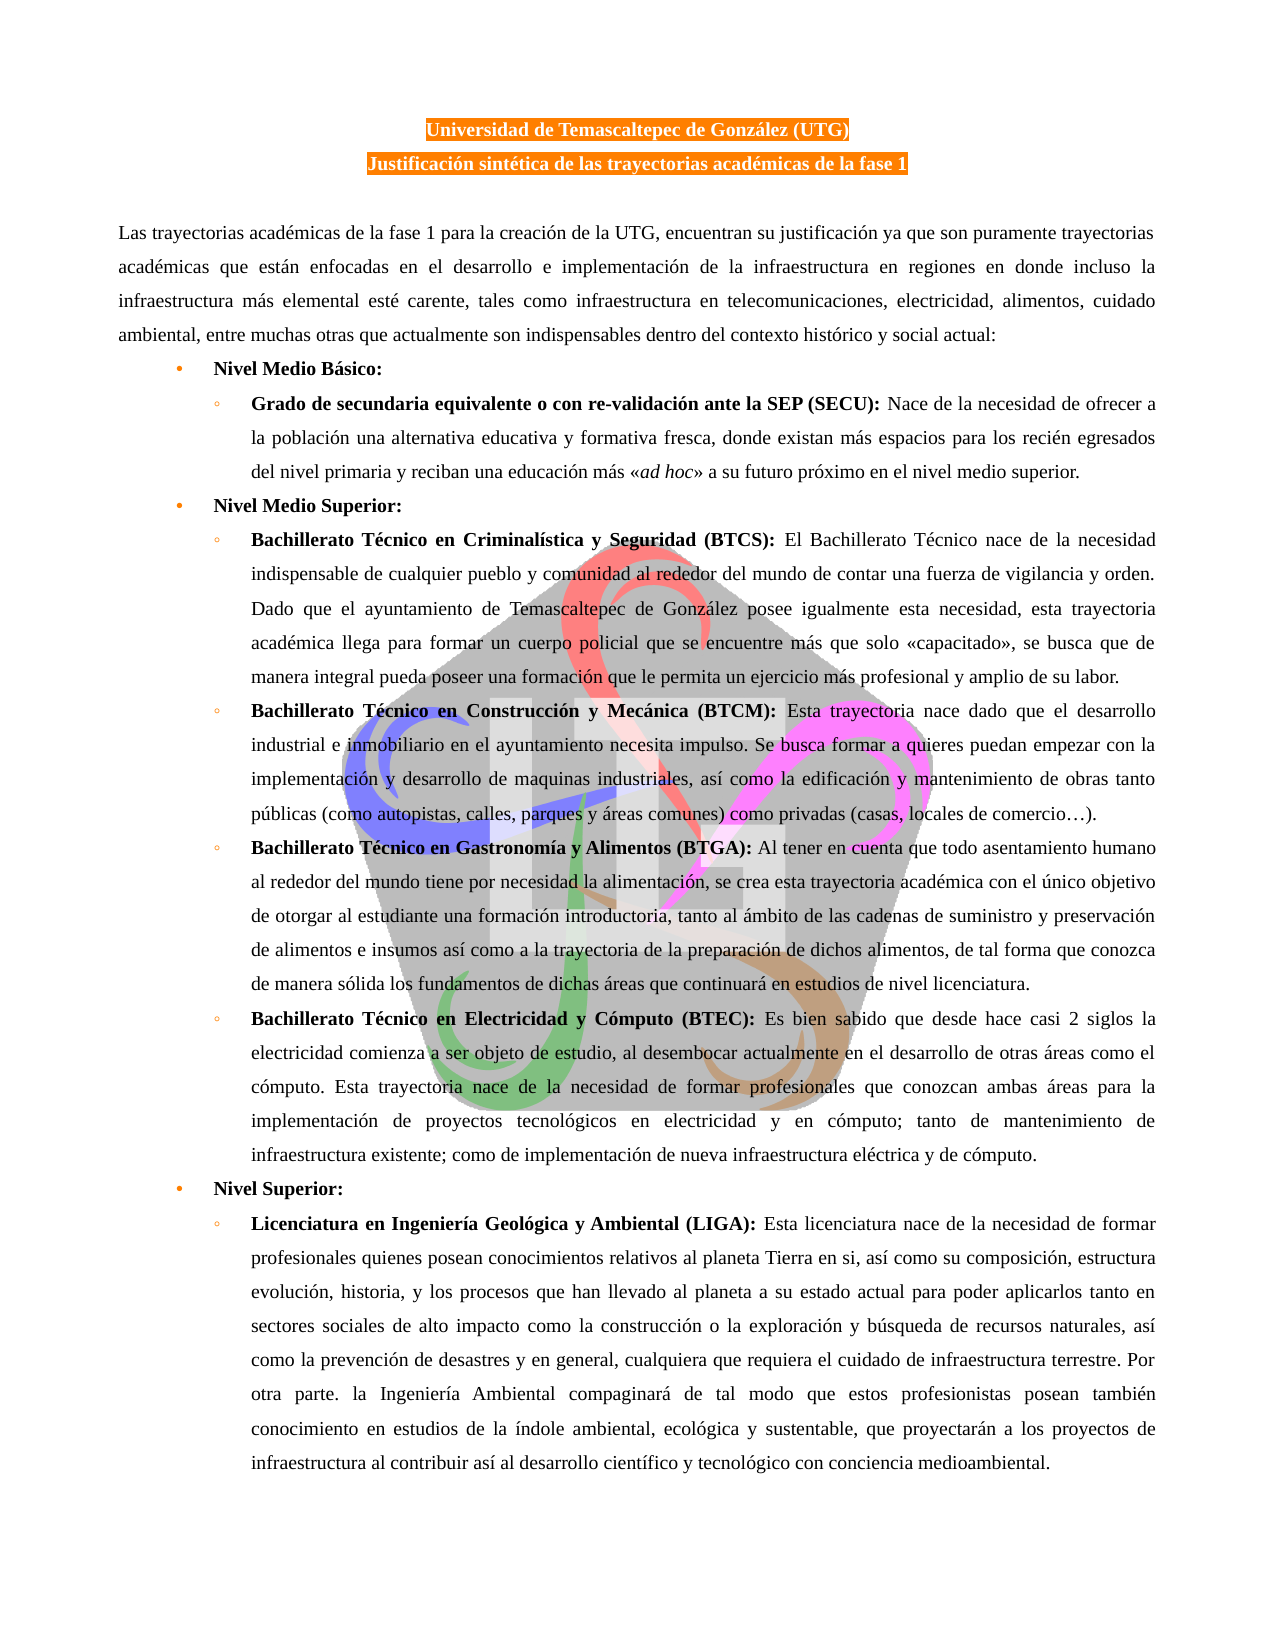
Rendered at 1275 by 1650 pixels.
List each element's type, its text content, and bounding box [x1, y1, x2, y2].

list Grado de secundaria equivalente o con re-validación ante la SEP (SECU): Nace de la necesidad de ofrecer a la población una alternativa educativa y formativa fresca, donde existan más espacios para los recién egresados del nivel primaria y reciban una educación más «ad hoc» a su futuro próximo en el nivel medio superior. [213, 391, 1157, 483]
picture [342, 688, 933, 699]
list Bachillerato Técnico en Gastronomía y Alimentos (BTGA): Al tener en cuenta que todo asentamiento humano al rededor del mundo tiene por necesidad la alimentación, se crea esta trayectoria académica con el único objetivo de otorgar al estudiante una formación introductoria, tanto al ámbito de las cadenas de suministro y preservación de alimentos e insumos así como a la trayectoria de la preparación de dichos alimentos, de tal forma que conozca de manera sólida los fundamentos de dichas áreas que continuará en estudios de nivel licenciatura. [213, 836, 1157, 995]
text Universidad de Temascaltepec de González (UTG) [118, 118, 1157, 141]
list Nivel Medio Superior: [176, 494, 1157, 517]
list Bachillerato Técnico en Criminalística y Seguridad (BTCS): El Bachillerato Técnico nace de la necesidad indispensable de cualquier pueblo y comunidad al rededor del mundo de contar una fuerza de vigilancia y orden. Dado que el ayuntamiento de Temascaltepec de González posee igualmente esta necesidad, esta trayectoria académica llega para formar un cuerpo policial que se encuentre más que solo «capacitado», se busca que de manera integral pueda poseer una formación que le permita un ejercicio más profesional y amplio de su labor. [213, 528, 1157, 688]
list Licenciatura en Ingeniería Geológica y Ambiental (LIGA): Esta licenciatura nace de la necesidad de formar profesionales quienes posean conocimientos relativos al planeta Tierra en si, así como su composición, estructura evolución, historia, y los procesos que han llevado al planeta a su estado actual para poder aplicarlos tanto en sectores sociales de alto impacto como la construcción o la exploración y búsqueda de recursos naturales, así como la prevención de desastres y en general, cualquiera que requiera el cuidado de infraestructura terrestre. Por otra parte. la Ingeniería Ambiental compaginará de tal modo que estos profesionistas posean también conocimiento en estudios de la índole ambiental, ecológica y sustentable, que proyectarán a los proyectos de infraestructura al contribuir así al desarrollo científico y tecnológico con conciencia medioambiental. [213, 1211, 1157, 1473]
text Las trayectorias académicas de la fase 1 para la creación de la UTG, encuentran su justificación ya que son puramente trayectorias académicas que están enfocadas en el desarrollo e implementación de la infraestructura en regiones en donde incluso la infraestructura más elemental esté carente, tales como infraestructura en telecomunicaciones, electricidad, alimentos, cuidado ambiental, entre muchas otras que actualmente son indispensables dentro del contexto histórico y social actual: [118, 221, 1157, 346]
picture [342, 995, 933, 1006]
list Nivel Superior: [176, 1177, 1157, 1200]
list Bachillerato Técnico en Construcción y Mecánica (BTCM): Esta trayectoria nace dado que el desarrollo industrial e inmobiliario en el ayuntamiento necesita impulso. Se busca formar a quieres puedan empezar con la implementación y desarrollo de maquinas industriales, así como la edificación y mantenimiento de obras tanto públicas (como autopistas, calles, parques y áreas comunes) como privadas (casas, locales de comercio…). [213, 699, 1157, 824]
list Nivel Medio Básico: [176, 357, 1157, 380]
text Justificación sintética de las trayectorias académicas de la fase 1 [118, 152, 1157, 175]
list Bachillerato Técnico en Electricidad y Cómputo (BTEC): Es bien sabido que desde hace casi 2 siglos la electricidad comienza a ser objeto de estudio, al desembocar actualmente en el desarrollo de otras áreas como el cómputo. Esta trayectoria nace de la necesidad de formar profesionales que conozcan ambas áreas para la implementación de proyectos tecnológicos en electricidad y en cómputo; tanto de mantenimiento de infraestructura existente; como de implementación de nueva infraestructura eléctrica y de cómputo. [213, 1006, 1157, 1166]
picture [342, 824, 933, 836]
